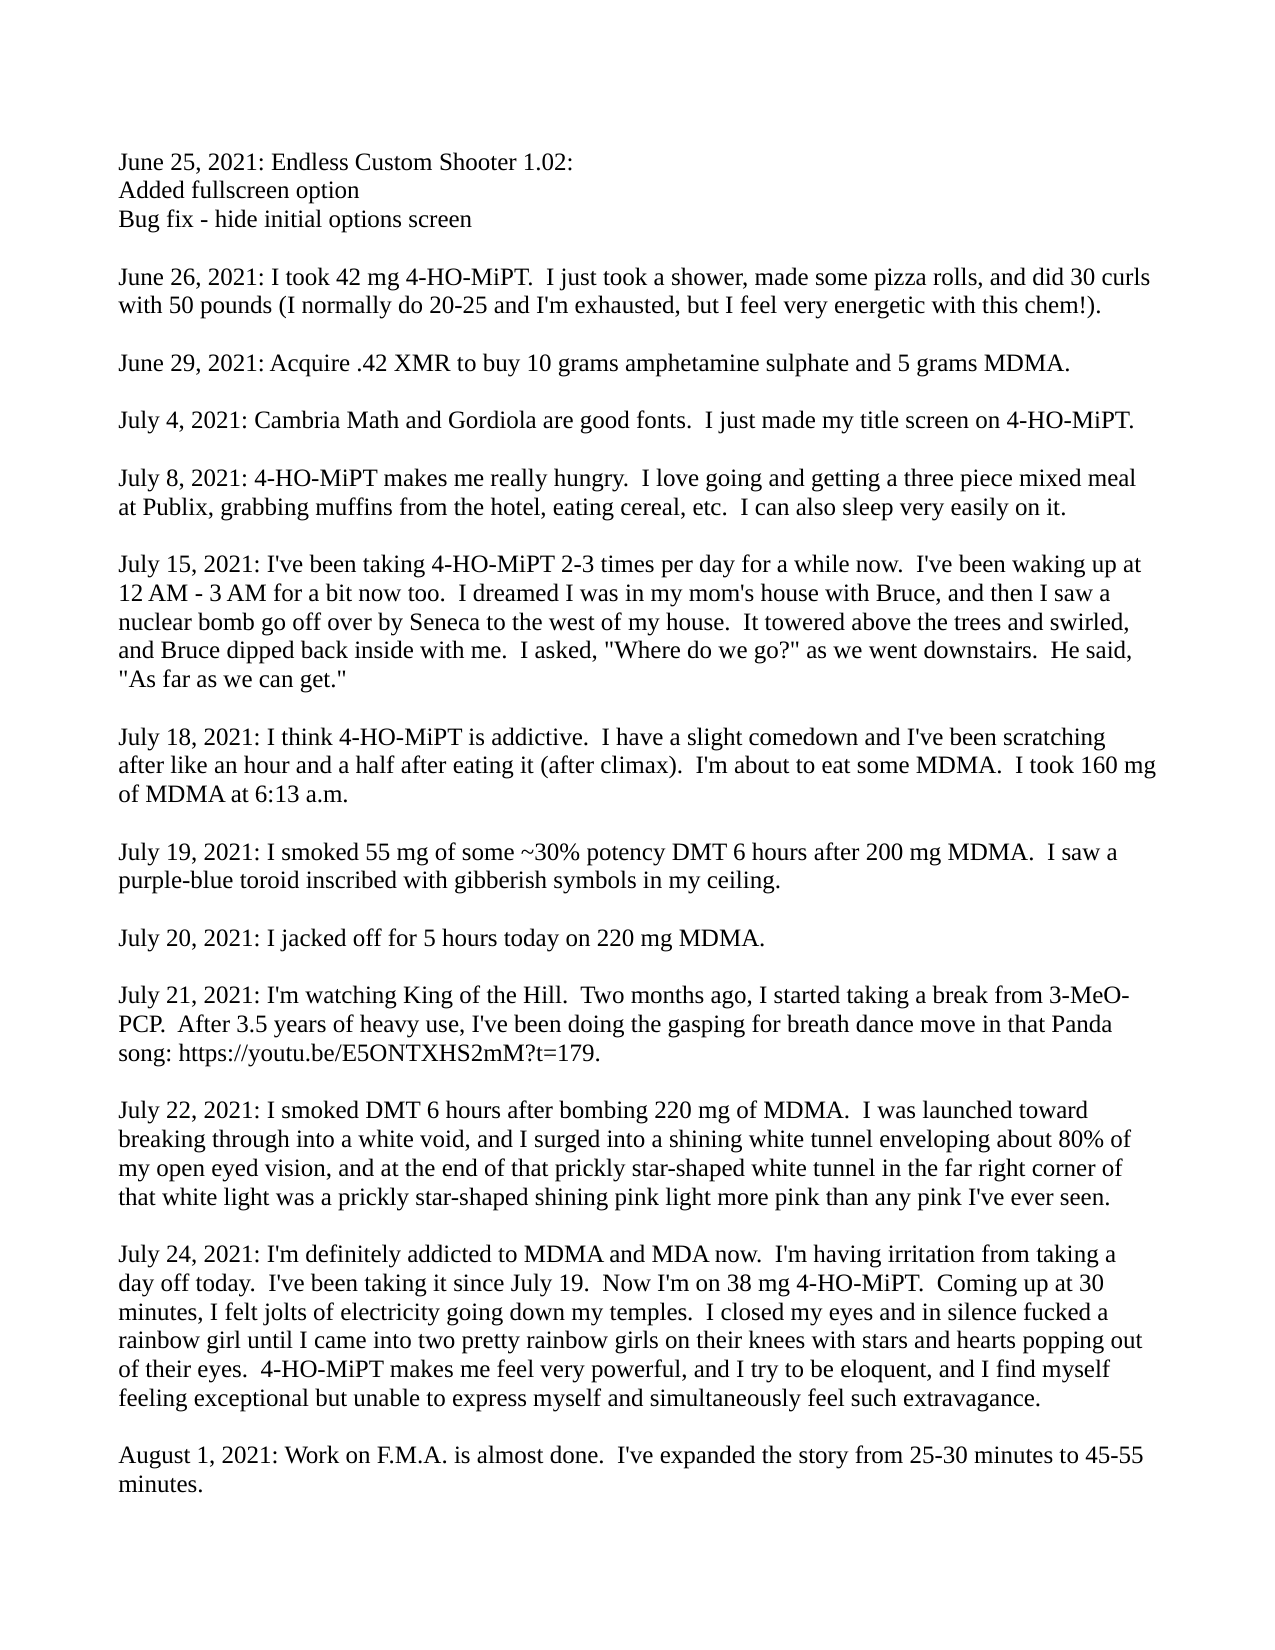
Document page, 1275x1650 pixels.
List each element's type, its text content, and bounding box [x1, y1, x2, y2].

text July 4, 2021: Cambria Math and Gordiola are good fonts. I just made my title screen on 4-HO-MiPT. [118, 406, 1157, 434]
text July 21, 2021: I'm watching King of the Hill. Two months ago, I started taking a break from 3-MeO-PCP. After 3.5 years of heavy use, I've been doing the gasping for breath dance move in that Panda song: https://youtu.be/E5ONTXHS2mM?t=179. [118, 981, 1157, 1067]
text July 8, 2021: 4-HO-MiPT makes me really hungry. I love going and getting a three piece mixed meal at Publix, grabbing muffins from the hotel, eating cereal, etc. I can also sleep very easily on it. [118, 463, 1157, 521]
text July 22, 2021: I smoked DMT 6 hours after bombing 220 mg of MDMA. I was launched toward breaking through into a white void, and I surged into a shining white tunnel enveloping about 80% of my open eyed vision, and at the end of that prickly star-shaped white tunnel in the far right corner of that white light was a prickly star-shaped shining pink light more pink than any pink I've ever seen. [118, 1096, 1157, 1211]
text June 25, 2021: Endless Custom Shooter 1.02: [118, 147, 1157, 176]
text July 20, 2021: I jacked off for 5 hours today on 220 mg MDMA. [118, 923, 1157, 952]
text Bug fix - hide initial options screen [118, 204, 1157, 233]
text August 1, 2021: Work on F.M.A. is almost done. I've expanded the story from 25-30 minutes to 45-55 minutes. [118, 1441, 1157, 1498]
text July 15, 2021: I've been taking 4-HO-MiPT 2-3 times per day for a while now. I've been waking up at 12 AM - 3 AM for a bit now too. I dreamed I was in my mom's house with Bruce, and then I saw a nuclear bomb go off over by Seneca to the west of my house. It towered above the trees and swirled, and Bruce dipped back inside with me. I asked, "Where do we go?" as we went downstairs. He said, "As far as we can get." [118, 549, 1157, 693]
text July 19, 2021: I smoked 55 mg of some ~30% potency DMT 6 hours after 200 mg MDMA. I saw a purple-blue toroid inscribed with gibberish symbols in my ceiling. [118, 837, 1157, 894]
text July 18, 2021: I think 4-HO-MiPT is addictive. I have a slight comedown and I've been scratching after like an hour and a half after eating it (after climax). I'm about to eat some MDMA. I took 160 mg of MDMA at 6:13 a.m. [118, 722, 1157, 808]
text June 29, 2021: Acquire .42 XMR to buy 10 grams amphetamine sulphate and 5 grams MDMA. [118, 348, 1157, 377]
text Added fullscreen option [118, 176, 1157, 204]
text July 24, 2021: I'm definitely addicted to MDMA and MDA now. I'm having irritation from taking a day off today. I've been taking it since July 19. Now I'm on 38 mg 4-HO-MiPT. Coming up at 30 minutes, I felt jolts of electricity going down my temples. I closed my eyes and in silence fucked a rainbow girl until I came into two pretty rainbow girls on their knees with stars and hearts popping out of their eyes. 4-HO-MiPT makes me feel very powerful, and I try to be eloquent, and I find myself feeling exceptional but unable to express myself and simultaneously feel such extravagance. [118, 1239, 1157, 1412]
text June 26, 2021: I took 42 mg 4-HO-MiPT. I just took a shower, made some pizza rolls, and did 30 curls with 50 pounds (I normally do 20-25 and I'm exhausted, but I feel very energetic with this chem!). [118, 262, 1157, 319]
